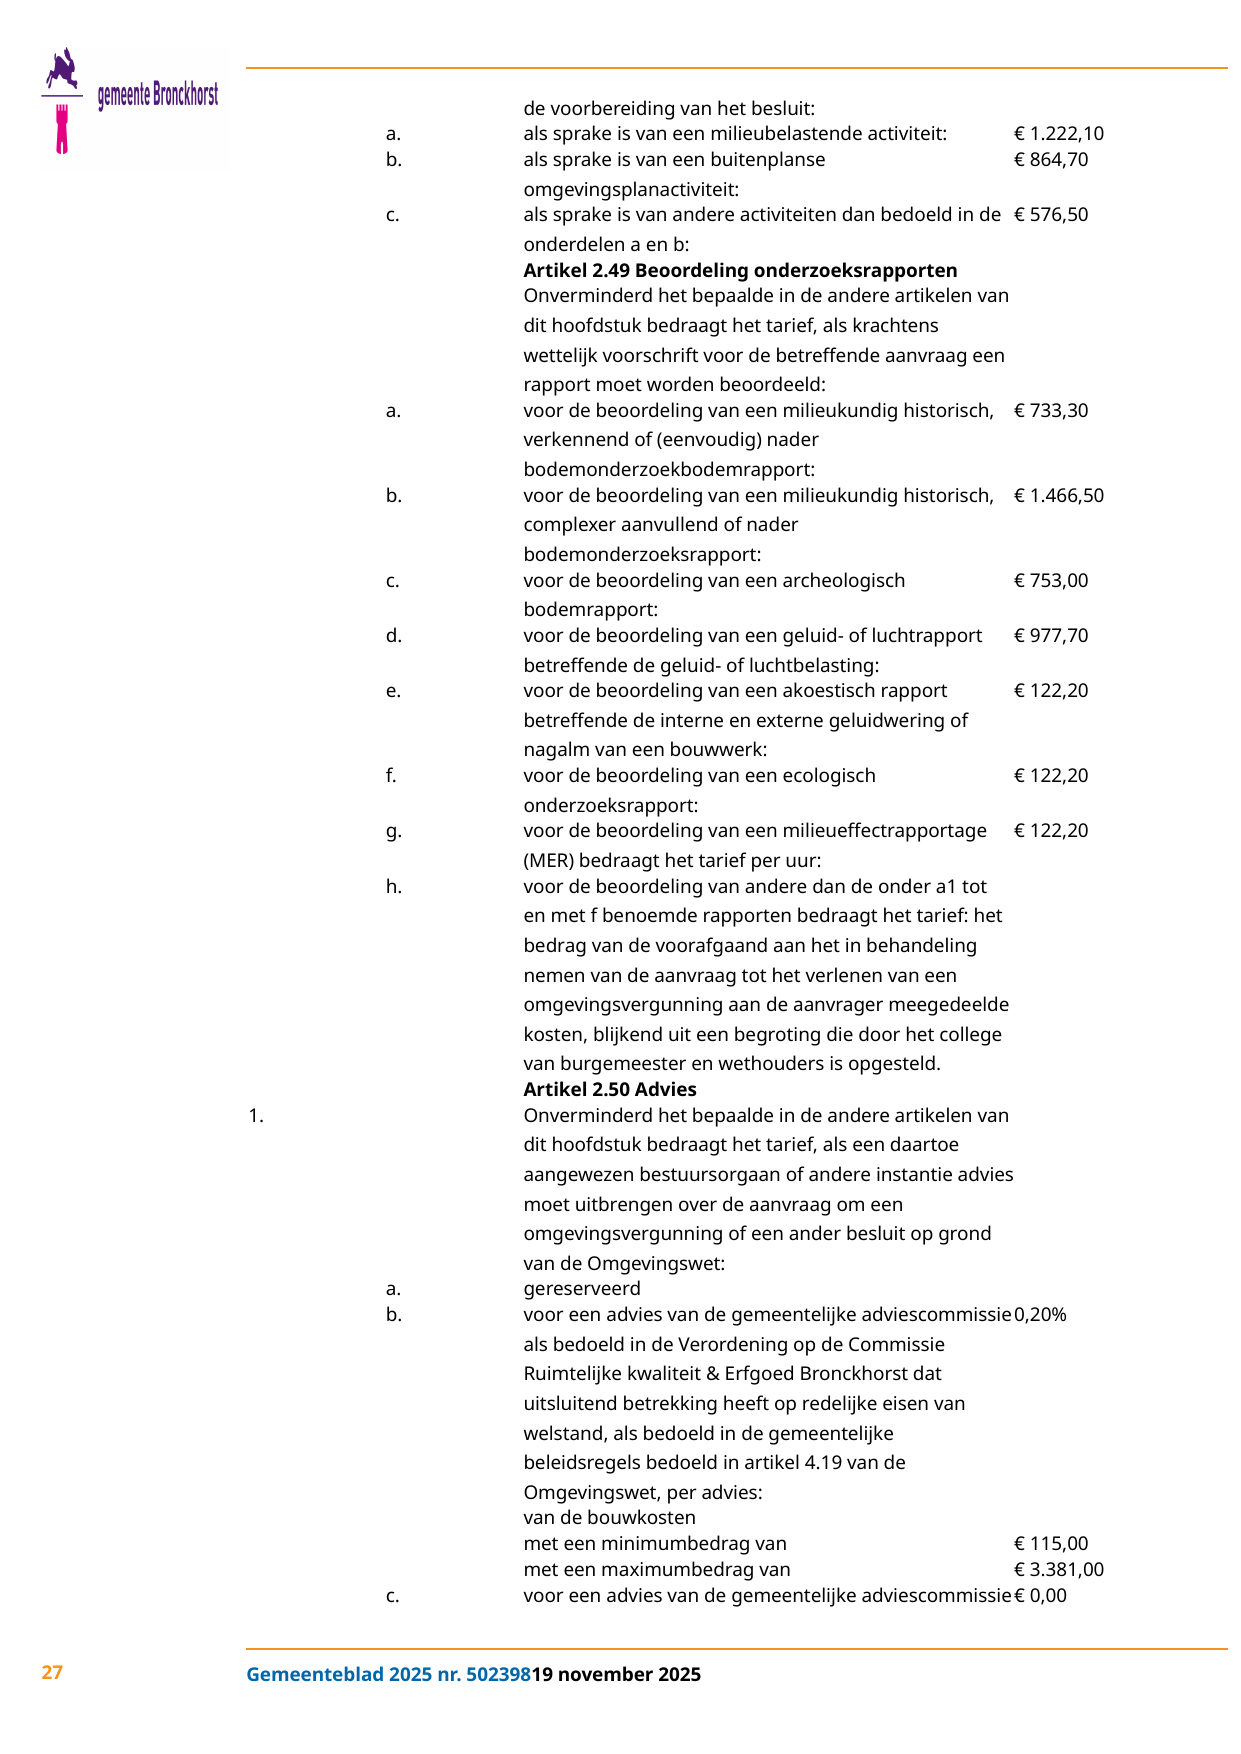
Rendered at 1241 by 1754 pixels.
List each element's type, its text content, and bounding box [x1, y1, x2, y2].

table_cell 1. [248, 1102, 386, 1276]
table_cell [386, 1102, 523, 1276]
table_cell [1014, 873, 1152, 1076]
table_cell € 115,00 [1014, 1530, 1152, 1556]
table_cell [248, 121, 386, 146]
table_cell voor de beoordeling van een ecologisch onderzoeksrapport: [523, 763, 1014, 818]
table_cell [248, 1556, 386, 1582]
table_cell [248, 567, 386, 622]
table_cell € 753,00 [1014, 567, 1152, 622]
table_cell met een maximumbedrag van [523, 1556, 1014, 1582]
table_cell [248, 1276, 386, 1301]
table_cell Artikel 2.49 Beoordeling onderzoeksrapporten [523, 257, 1014, 283]
table_cell [248, 482, 386, 567]
table_cell [248, 95, 386, 121]
table_cell € 0,00 [1014, 1582, 1152, 1607]
picture [41, 47, 231, 172]
table_cell [248, 873, 386, 1076]
table_cell b. [386, 482, 523, 567]
table_cell € 977,70 [1014, 622, 1152, 677]
table_cell a. [386, 397, 523, 482]
table_cell € 733,30 [1014, 397, 1152, 482]
table_cell als sprake is van andere activiteiten dan bedoeld in de onderdelen a en b: [523, 202, 1014, 257]
table_cell als sprake is van een buitenplanse omgevingsplanactiviteit: [523, 146, 1014, 202]
table_cell voor een advies van de gemeentelijke adviescommissie als bedoeld in de Verordening op de Commissie Ruimtelijke kwaliteit & Erfgoed Bronckhorst dat uitsluitend betrekking heeft op redelijke eisen van welstand, als bedoeld in de gemeentelijke beleidsregels bedoeld in artikel 4.19 van de Omgevingswet, per advies: [523, 1301, 1014, 1504]
table_cell b. [386, 1301, 523, 1504]
table_cell voor de beoordeling van andere dan de onder a1 tot en met f benoemde rapporten bedraagt het tarief: het bedrag van de voorafgaand aan het in behandeling nemen van de aanvraag tot het verlenen van een omgevingsvergunning aan de aanvrager meegedeelde kosten, blijkend uit een begroting die door het college van burgemeester en wethouders is opgesteld. [523, 873, 1014, 1076]
table_cell voor de beoordeling van een akoestisch rapport betreffende de interne en externe geluidwering of nagalm van een bouwwerk: [523, 678, 1014, 762]
table_cell de voorbereiding van het besluit: [523, 95, 1014, 121]
table_cell [248, 763, 386, 818]
table_cell [248, 678, 386, 762]
table_cell als sprake is van een milieubelastende activiteit: [523, 121, 1014, 146]
table_cell [248, 257, 386, 283]
table_cell a. [386, 1276, 523, 1301]
table_cell [248, 1076, 386, 1102]
table_cell [1014, 283, 1152, 397]
table_cell 0,20% [1014, 1301, 1152, 1504]
table_cell € 3.381,00 [1014, 1556, 1152, 1582]
table_cell [248, 1505, 386, 1530]
table_cell [386, 1076, 523, 1102]
table_cell € 122,20 [1014, 818, 1152, 873]
table_cell [248, 283, 386, 397]
table_cell voor de beoordeling van een milieukundig historisch, verkennend of (eenvoudig) nader bodemonderzoekbodemrapport: [523, 397, 1014, 482]
table_cell Onverminderd het bepaalde in de andere artikelen van dit hoofdstuk bedraagt het tarief, als een daartoe aangewezen bestuursorgaan of andere instantie advies moet uitbrengen over de aanvraag om een omgevingsvergunning of een ander besluit op grond van de Omgevingswet: [523, 1102, 1014, 1276]
table_cell Onverminderd het bepaalde in de andere artikelen van dit hoofdstuk bedraagt het tarief, als krachtens wettelijk voorschrift voor de betreffende aanvraag een rapport moet worden beoordeeld: [523, 283, 1014, 397]
table_cell [1014, 1505, 1152, 1530]
table_cell [1014, 257, 1152, 283]
table_cell [386, 1530, 523, 1556]
table_cell [248, 1301, 386, 1504]
table_cell [248, 622, 386, 677]
table_cell € 576,50 [1014, 202, 1152, 257]
table_cell van de bouwkosten [523, 1505, 1014, 1530]
table_cell € 1.222,10 [1014, 121, 1152, 146]
table_cell [248, 818, 386, 873]
table_cell [386, 1556, 523, 1582]
table_cell € 1.466,50 [1014, 482, 1152, 567]
table_cell [248, 202, 386, 257]
table_cell g. [386, 818, 523, 873]
table_cell a. [386, 121, 523, 146]
table_cell Artikel 2.50 Advies [523, 1076, 1014, 1102]
table_cell € 122,20 [1014, 763, 1152, 818]
table_cell [248, 1530, 386, 1556]
table_cell c. [386, 202, 523, 257]
table_cell h. [386, 873, 523, 1076]
table_cell c. [386, 567, 523, 622]
table_cell voor de beoordeling van een geluid- of luchtrapport betreffende de geluid- of luchtbelasting: [523, 622, 1014, 677]
table_cell b. [386, 146, 523, 202]
table_cell [386, 283, 523, 397]
table_cell f. [386, 763, 523, 818]
table_cell [386, 95, 523, 121]
table_cell € 122,20 [1014, 678, 1152, 762]
table_cell voor de beoordeling van een milieukundig historisch, complexer aanvullend of nader bodemonderzoeksrapport: [523, 482, 1014, 567]
table_cell e. [386, 678, 523, 762]
table_cell [248, 397, 386, 482]
table_cell [1014, 1102, 1152, 1276]
table_cell c. [386, 1582, 523, 1607]
table_cell [248, 1582, 386, 1607]
table_cell [1014, 1276, 1152, 1301]
table_cell [248, 146, 386, 202]
table_cell d. [386, 622, 523, 677]
table_cell [1014, 95, 1152, 121]
table_cell voor een advies van de gemeentelijke adviescommissie [523, 1582, 1014, 1607]
table_cell voor de beoordeling van een archeologisch bodemrapport: [523, 567, 1014, 622]
table_cell [386, 257, 523, 283]
table_cell gereserveerd [523, 1276, 1014, 1301]
table_cell voor de beoordeling van een milieueffectrapportage (MER) bedraagt het tarief per uur: [523, 818, 1014, 873]
table_cell [386, 1505, 523, 1530]
table_cell € 864,70 [1014, 146, 1152, 202]
table_cell met een minimumbedrag van [523, 1530, 1014, 1556]
table_cell [1014, 1076, 1152, 1102]
